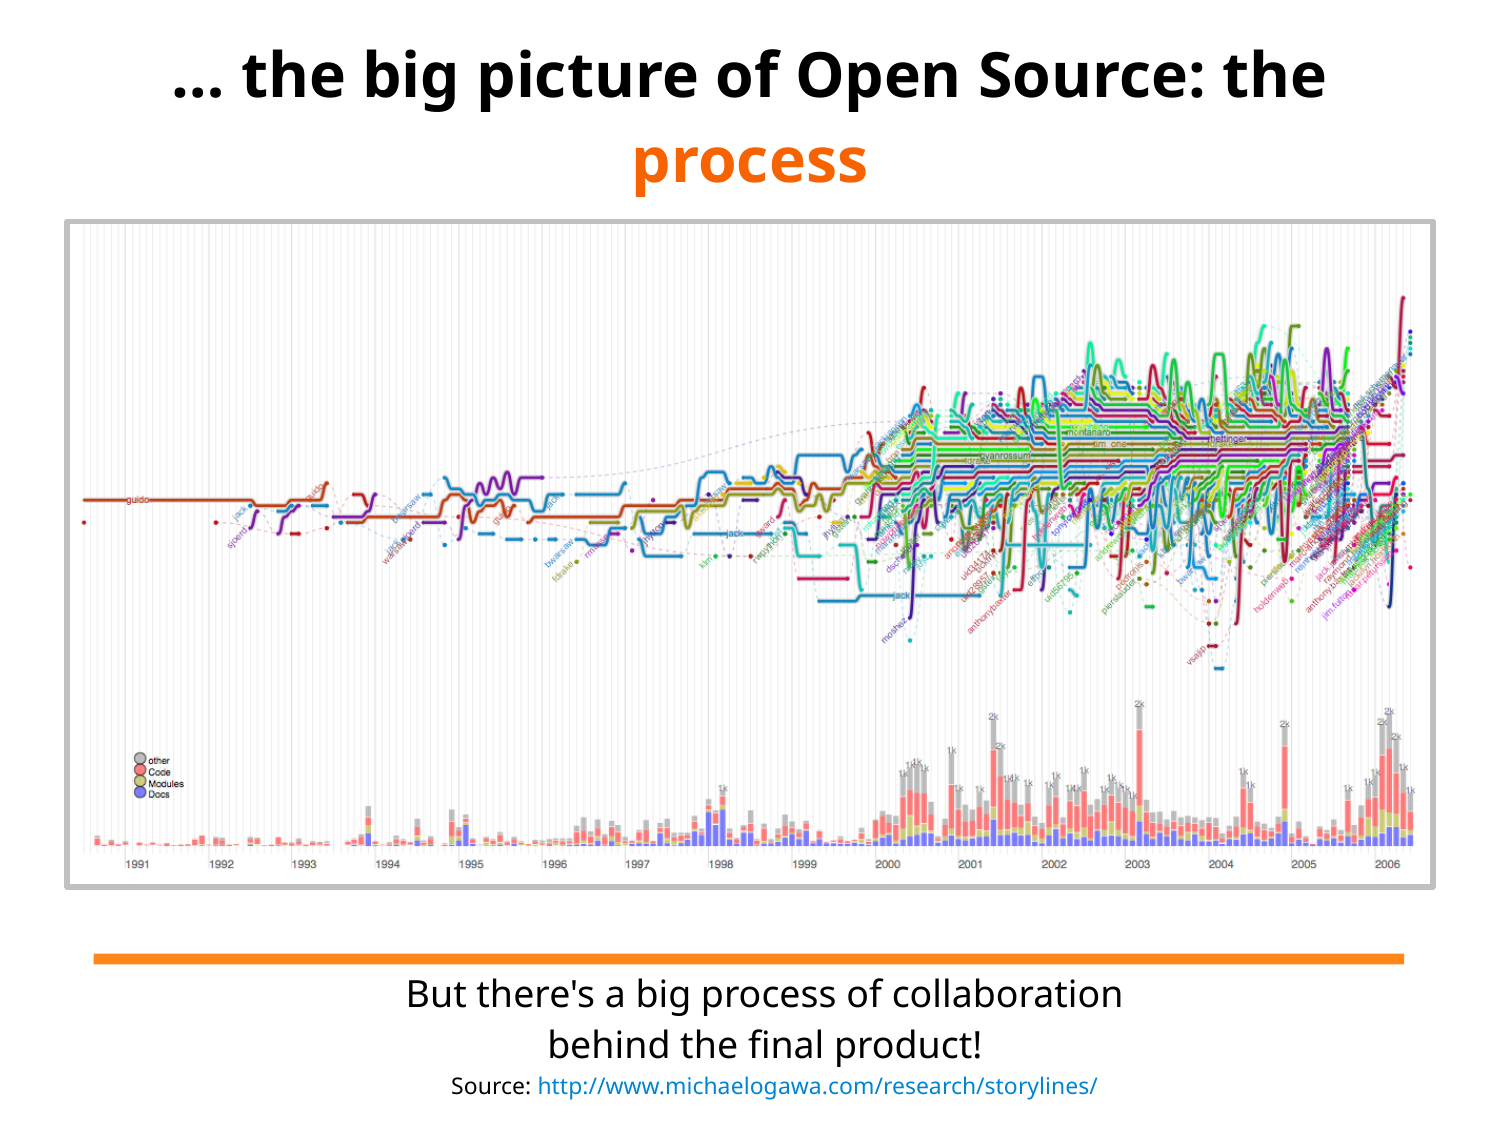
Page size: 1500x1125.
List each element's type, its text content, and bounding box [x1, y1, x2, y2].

picture [0, 0, 1500, 1125]
text_box Source: http://www.michaelogawa.com/research/storylines/ [436, 1062, 1064, 1107]
text_box But there's a big process of collaboration behind the final product! [382, 960, 1148, 1073]
title … the big picture of Open Source: the process [75, 44, 1426, 188]
